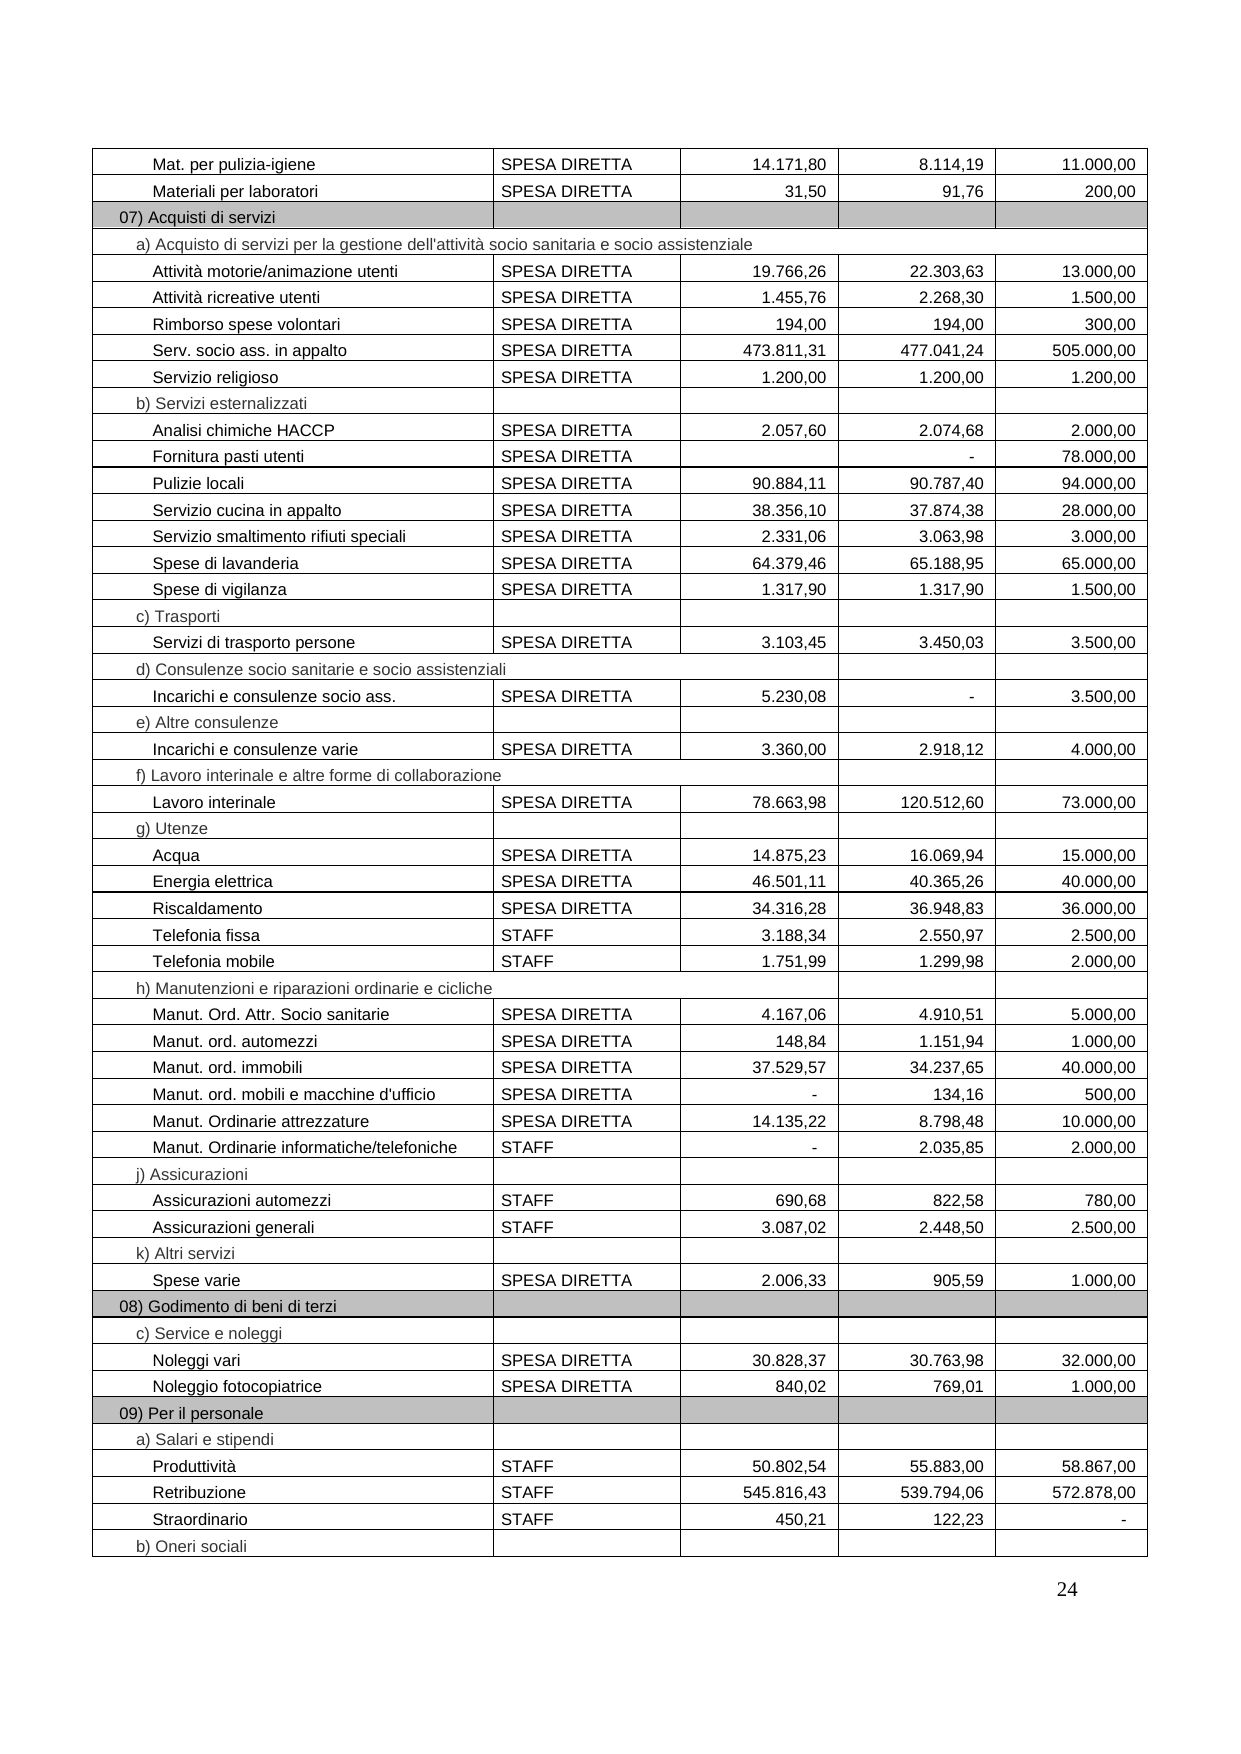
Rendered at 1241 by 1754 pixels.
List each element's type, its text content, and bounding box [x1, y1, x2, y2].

table_cell c) Service e noleggi [129, 1318, 493, 1343]
table_cell Manut. Ord. Attr. Socio sanitarie [145, 999, 493, 1024]
table_cell [112, 680, 128, 706]
table_cell SPESA DIRETTA [494, 680, 680, 706]
table_cell 78.663,98 [681, 786, 838, 812]
table_cell 4.910,51 [839, 999, 995, 1024]
table_cell [112, 627, 128, 652]
table_cell 1.299,98 [839, 946, 995, 971]
table_cell 36.948,83 [839, 893, 995, 918]
table_cell [93, 1025, 112, 1051]
table_cell [112, 1450, 128, 1476]
table_cell 134,16 [839, 1079, 995, 1104]
table_cell Telefonia mobile [145, 946, 493, 971]
table_cell 1.751,99 [681, 946, 838, 971]
table_cell [93, 1504, 112, 1529]
table_cell [996, 1424, 1147, 1449]
table_cell [681, 972, 838, 998]
table_cell [112, 1264, 128, 1290]
table_cell [93, 202, 112, 227]
table_cell 64.379,46 [681, 547, 838, 573]
table_cell [112, 1344, 128, 1369]
table_cell [129, 175, 145, 201]
table_cell [93, 1185, 112, 1210]
table_cell [93, 229, 112, 254]
table_cell 1.200,00 [996, 361, 1147, 387]
table_cell [996, 1238, 1147, 1263]
table_cell [93, 468, 112, 493]
table_cell [93, 707, 112, 732]
table_cell [129, 361, 145, 387]
table_cell [681, 441, 838, 466]
table_cell [93, 1371, 112, 1396]
table_cell [112, 335, 128, 360]
table_cell STAFF [494, 1477, 680, 1502]
table_cell [129, 255, 145, 281]
table_cell 477.041,24 [839, 335, 995, 360]
table_cell [93, 308, 112, 334]
table_cell SPESA DIRETTA [494, 893, 680, 918]
table_cell [996, 229, 1147, 254]
table_cell [681, 707, 838, 732]
table_cell [93, 972, 112, 998]
table_cell 15.000,00 [996, 839, 1147, 865]
table_cell [93, 680, 112, 706]
table_cell [93, 1105, 112, 1131]
table_cell Telefonia fissa [145, 919, 493, 944]
table_cell [93, 946, 112, 971]
table_cell 1.317,90 [839, 574, 995, 599]
table_cell [112, 1318, 128, 1343]
table_cell [129, 1504, 145, 1529]
table_cell g) Utenze [129, 813, 493, 838]
table_cell [129, 1025, 145, 1051]
table_cell 120.512,60 [839, 786, 995, 812]
table_cell [93, 786, 112, 812]
table_cell - [996, 1504, 1147, 1529]
table_cell 1.455,76 [681, 282, 838, 307]
table_cell [112, 308, 128, 334]
table_cell 1.000,00 [996, 1371, 1147, 1396]
table_cell STAFF [494, 1504, 680, 1529]
table_cell 194,00 [839, 308, 995, 334]
table_cell 37.529,57 [681, 1052, 838, 1077]
table_cell [129, 335, 145, 360]
table_cell [93, 149, 112, 174]
table_cell 2.006,33 [681, 1264, 838, 1290]
table_cell Straordinario [145, 1504, 493, 1529]
table_cell [129, 494, 145, 519]
table_cell 2.918,12 [839, 733, 995, 759]
table_cell [129, 1079, 145, 1104]
table_cell STAFF [494, 1211, 680, 1237]
table_cell [129, 1477, 145, 1502]
table_cell Manut. ord. automezzi [145, 1025, 493, 1051]
table_cell 1.500,00 [996, 574, 1147, 599]
table_cell [93, 1530, 112, 1556]
table_cell [112, 521, 128, 546]
table_cell [129, 1344, 145, 1369]
table_cell [839, 388, 995, 413]
table_cell 2.448,50 [839, 1211, 995, 1237]
table_cell [494, 1397, 680, 1423]
table_cell [129, 149, 145, 174]
table_cell [494, 600, 680, 626]
table_cell [996, 760, 1147, 785]
table_cell 2.550,97 [839, 919, 995, 944]
table_cell [681, 813, 838, 838]
table_cell SPESA DIRETTA [494, 1371, 680, 1396]
table_cell 34.316,28 [681, 893, 838, 918]
table_cell [681, 1397, 838, 1423]
table_cell 5.230,08 [681, 680, 838, 706]
table_cell [494, 1238, 680, 1263]
table_cell Manut. Ordinarie attrezzature [145, 1105, 493, 1131]
table_cell 1.151,94 [839, 1025, 995, 1051]
table_cell Mat. per pulizia-igiene [145, 149, 493, 174]
table_cell [93, 1052, 112, 1077]
table_cell [112, 733, 128, 759]
table_cell 4.000,00 [996, 733, 1147, 759]
table_cell SPESA DIRETTA [494, 627, 680, 652]
table_cell Retribuzione [145, 1477, 493, 1502]
table_cell [494, 1530, 680, 1556]
table_cell [112, 282, 128, 307]
table_cell [494, 202, 680, 227]
table_cell 473.811,31 [681, 335, 838, 360]
table_cell [996, 654, 1147, 679]
table_cell 3.063,98 [839, 521, 995, 546]
table_cell 22.303,63 [839, 255, 995, 281]
table_cell [112, 999, 128, 1024]
table_cell [839, 813, 995, 838]
table_cell [839, 707, 995, 732]
table_cell 572.878,00 [996, 1477, 1147, 1502]
table_cell [839, 1424, 995, 1449]
table_cell [112, 1185, 128, 1210]
table_cell 08) Godimento di beni di terzi [112, 1291, 493, 1316]
table_cell 1.200,00 [839, 361, 995, 387]
table_cell [681, 760, 838, 785]
table_cell [129, 1264, 145, 1290]
table_cell 91,76 [839, 175, 995, 201]
table_cell [129, 1185, 145, 1210]
table_cell 65.000,00 [996, 547, 1147, 573]
table_cell 3.087,02 [681, 1211, 838, 1237]
table_cell [839, 202, 995, 227]
table_cell 32.000,00 [996, 1344, 1147, 1369]
table_cell [494, 1424, 680, 1449]
table_cell 2.000,00 [996, 946, 1147, 971]
table_cell c) Trasporti [129, 600, 493, 626]
table_cell 8.114,19 [839, 149, 995, 174]
table_cell [129, 919, 145, 944]
table_cell Incarichi e consulenze varie [145, 733, 493, 759]
table_cell 10.000,00 [996, 1105, 1147, 1131]
table_cell [93, 255, 112, 281]
table_cell [93, 627, 112, 652]
table_cell 37.874,38 [839, 494, 995, 519]
table_cell [112, 1504, 128, 1529]
table_cell 450,21 [681, 1504, 838, 1529]
table_cell Servizio cucina in appalto [145, 494, 493, 519]
table_cell b) Oneri sociali [129, 1530, 493, 1556]
table_cell [494, 707, 680, 732]
table_cell [129, 786, 145, 812]
table_cell - [681, 1132, 838, 1157]
table_cell Assicurazioni generali [145, 1211, 493, 1237]
table_cell 19.766,26 [681, 255, 838, 281]
table_cell [112, 441, 128, 466]
table_cell [93, 441, 112, 466]
table_cell [112, 1211, 128, 1237]
table_cell 73.000,00 [996, 786, 1147, 812]
table_cell Assicurazioni automezzi [145, 1185, 493, 1210]
table_cell SPESA DIRETTA [494, 866, 680, 891]
table_cell Materiali per laboratori [145, 175, 493, 201]
table_cell 16.069,94 [839, 839, 995, 865]
table_cell [996, 707, 1147, 732]
table_cell [112, 893, 128, 918]
table_cell 122,23 [839, 1504, 995, 1529]
table_cell Riscaldamento [145, 893, 493, 918]
table_cell 31,50 [681, 175, 838, 201]
table_cell [996, 600, 1147, 626]
table_cell [93, 1291, 112, 1316]
table_cell [112, 1477, 128, 1502]
table_cell SPESA DIRETTA [494, 494, 680, 519]
table_cell 40.365,26 [839, 866, 995, 891]
table_cell d) Consulenze socio sanitarie e socio assistenziali [129, 654, 681, 679]
table_cell 690,68 [681, 1185, 838, 1210]
table_cell [93, 999, 112, 1024]
table_cell [494, 1291, 680, 1316]
table_cell [112, 149, 128, 174]
table_cell [112, 1079, 128, 1104]
table_cell 300,00 [996, 308, 1147, 334]
table_cell h) Manutenzioni e riparazioni ordinarie e cicliche [129, 972, 681, 998]
table_cell STAFF [494, 1450, 680, 1476]
table_cell 65.188,95 [839, 547, 995, 573]
table_cell 40.000,00 [996, 866, 1147, 891]
table_cell 3.500,00 [996, 680, 1147, 706]
table_cell 13.000,00 [996, 255, 1147, 281]
table_cell 94.000,00 [996, 468, 1147, 493]
table_cell [129, 521, 145, 546]
table_cell [112, 600, 128, 626]
table_cell [112, 654, 128, 679]
table_cell SPESA DIRETTA [494, 149, 680, 174]
table_cell SPESA DIRETTA [494, 839, 680, 865]
table_cell [129, 441, 145, 466]
table_cell [93, 574, 112, 599]
table_cell 545.816,43 [681, 1477, 838, 1502]
table_cell 3.450,03 [839, 627, 995, 652]
table_cell [93, 1318, 112, 1343]
table_cell [112, 1158, 128, 1184]
table_cell f) Lavoro interinale e altre forme di collaborazione [129, 760, 681, 785]
table_cell Acqua [145, 839, 493, 865]
table_cell [681, 1424, 838, 1449]
table_cell e) Altre consulenze [129, 707, 493, 732]
table_cell Analisi chimiche HACCP [145, 414, 493, 440]
table_cell [839, 654, 995, 679]
table_cell [681, 1238, 838, 1263]
table_cell [129, 946, 145, 971]
table_cell 4.167,06 [681, 999, 838, 1024]
table_cell [93, 600, 112, 626]
table_cell [112, 919, 128, 944]
table_cell [129, 893, 145, 918]
table_cell 822,58 [839, 1185, 995, 1210]
table_cell [839, 972, 995, 998]
table_cell 1.317,90 [681, 574, 838, 599]
table_cell 28.000,00 [996, 494, 1147, 519]
table_cell [93, 361, 112, 387]
table_cell [112, 972, 128, 998]
table_cell [112, 468, 128, 493]
table_cell Servizi di trasporto persone [145, 627, 493, 652]
table_cell [839, 1530, 995, 1556]
table_cell [112, 388, 128, 413]
table_cell 90.787,40 [839, 468, 995, 493]
table_cell 539.794,06 [839, 1477, 995, 1502]
table_cell Lavoro interinale [145, 786, 493, 812]
table_cell 2.500,00 [996, 919, 1147, 944]
table_cell SPESA DIRETTA [494, 1344, 680, 1369]
table_cell [112, 866, 128, 891]
table_cell [996, 202, 1147, 227]
table_cell [93, 1264, 112, 1290]
table_cell [839, 1158, 995, 1184]
table_cell [93, 654, 112, 679]
table_cell - [839, 441, 995, 466]
table_cell Noleggi vari [145, 1344, 493, 1369]
table_cell a) Acquisto di servizi per la gestione dell'attività socio sanitaria e socio assistenziale [129, 229, 996, 254]
table_cell [112, 1424, 128, 1449]
table_cell SPESA DIRETTA [494, 361, 680, 387]
table_cell SPESA DIRETTA [494, 1079, 680, 1104]
table_cell [996, 1158, 1147, 1184]
table_cell 2.000,00 [996, 1132, 1147, 1157]
table_cell Manut. Ordinarie informatiche/telefoniche [145, 1132, 493, 1157]
table_cell [93, 547, 112, 573]
table_cell [93, 1238, 112, 1263]
table_cell Manut. ord. immobili [145, 1052, 493, 1077]
table_cell Spese di lavanderia [145, 547, 493, 573]
table_cell [129, 282, 145, 307]
table_cell [996, 972, 1147, 998]
table_cell 2.057,60 [681, 414, 838, 440]
table_cell [681, 1291, 838, 1316]
table_cell [112, 229, 128, 254]
table_cell 78.000,00 [996, 441, 1147, 466]
table_cell [93, 866, 112, 891]
table_cell 50.802,54 [681, 1450, 838, 1476]
table_cell 2.331,06 [681, 521, 838, 546]
table_cell 905,59 [839, 1264, 995, 1290]
table_cell 36.000,00 [996, 893, 1147, 918]
table_cell SPESA DIRETTA [494, 414, 680, 440]
table_cell [494, 1158, 680, 1184]
table_cell [112, 786, 128, 812]
table_cell [112, 1052, 128, 1077]
table_cell [93, 1211, 112, 1237]
table_cell [112, 1238, 128, 1263]
table_cell [996, 813, 1147, 838]
table_cell SPESA DIRETTA [494, 441, 680, 466]
table_cell Servizio smaltimento rifiuti speciali [145, 521, 493, 546]
table_cell [93, 893, 112, 918]
table_cell SPESA DIRETTA [494, 1052, 680, 1077]
table_cell [681, 1158, 838, 1184]
table_cell STAFF [494, 919, 680, 944]
table_cell 2.500,00 [996, 1211, 1147, 1237]
table_cell SPESA DIRETTA [494, 1264, 680, 1290]
table_cell [129, 627, 145, 652]
table_cell [996, 1397, 1147, 1423]
table_cell SPESA DIRETTA [494, 547, 680, 573]
table_cell Manut. ord. mobili e macchine d'ufficio [145, 1079, 493, 1104]
table_cell [93, 1158, 112, 1184]
table_cell [93, 388, 112, 413]
table_cell [112, 839, 128, 865]
table_cell [996, 388, 1147, 413]
table_cell 40.000,00 [996, 1052, 1147, 1077]
table_cell [839, 1318, 995, 1343]
table_cell Rimborso spese volontari [145, 308, 493, 334]
table_cell 1.500,00 [996, 282, 1147, 307]
table_cell 58.867,00 [996, 1450, 1147, 1476]
table_cell 1.000,00 [996, 1264, 1147, 1290]
table_cell Produttività [145, 1450, 493, 1476]
table_cell 148,84 [681, 1025, 838, 1051]
table_cell [93, 760, 112, 785]
table_cell 46.501,11 [681, 866, 838, 891]
table_cell SPESA DIRETTA [494, 574, 680, 599]
table_cell [112, 1371, 128, 1396]
table_cell SPESA DIRETTA [494, 733, 680, 759]
table_cell STAFF [494, 946, 680, 971]
table_cell 780,00 [996, 1185, 1147, 1210]
table_cell Pulizie locali [145, 468, 493, 493]
table_cell [112, 946, 128, 971]
table_cell 30.828,37 [681, 1344, 838, 1369]
table_cell [681, 202, 838, 227]
table_cell [93, 414, 112, 440]
table_cell SPESA DIRETTA [494, 175, 680, 201]
table_cell [129, 999, 145, 1024]
table_cell Incarichi e consulenze socio ass. [145, 680, 493, 706]
table_cell [839, 600, 995, 626]
table_cell 505.000,00 [996, 335, 1147, 360]
table_cell [129, 1450, 145, 1476]
table_cell Servizio religioso [145, 361, 493, 387]
table_cell [93, 521, 112, 546]
table_cell 500,00 [996, 1079, 1147, 1104]
table_cell 194,00 [681, 308, 838, 334]
table_cell SPESA DIRETTA [494, 282, 680, 307]
table_cell [93, 1397, 112, 1423]
table_cell [93, 1079, 112, 1104]
table_cell 14.875,23 [681, 839, 838, 865]
table_cell [494, 388, 680, 413]
table_cell Noleggio fotocopiatrice [145, 1371, 493, 1396]
table_cell Attività ricreative utenti [145, 282, 493, 307]
table_cell 840,02 [681, 1371, 838, 1396]
table_cell - [681, 1079, 838, 1104]
table_cell Spese varie [145, 1264, 493, 1290]
table_cell [112, 1025, 128, 1051]
table_cell [129, 839, 145, 865]
table_cell SPESA DIRETTA [494, 255, 680, 281]
table_cell b) Servizi esternalizzati [129, 388, 493, 413]
table_cell SPESA DIRETTA [494, 786, 680, 812]
table_cell [112, 414, 128, 440]
table_cell [93, 919, 112, 944]
table_cell Energia elettrica [145, 866, 493, 891]
table_cell [494, 1318, 680, 1343]
table_cell 3.360,00 [681, 733, 838, 759]
table_cell [112, 707, 128, 732]
table_cell [681, 654, 838, 679]
table_cell [112, 1530, 128, 1556]
table_cell [681, 388, 838, 413]
table_cell [112, 255, 128, 281]
table_cell 07) Acquisti di servizi [112, 202, 493, 227]
table_cell [129, 574, 145, 599]
table_cell SPESA DIRETTA [494, 999, 680, 1024]
table_cell [996, 1530, 1147, 1556]
table_cell 2.000,00 [996, 414, 1147, 440]
table_cell 14.135,22 [681, 1105, 838, 1131]
table_cell Spese di vigilanza [145, 574, 493, 599]
table_cell [112, 1105, 128, 1131]
table_cell [93, 1450, 112, 1476]
table_cell - [839, 680, 995, 706]
table_cell [129, 733, 145, 759]
table_cell 11.000,00 [996, 149, 1147, 174]
table_cell [93, 282, 112, 307]
table_cell 1.200,00 [681, 361, 838, 387]
table_cell [93, 1424, 112, 1449]
table_cell SPESA DIRETTA [494, 468, 680, 493]
table_cell 1.000,00 [996, 1025, 1147, 1051]
table_cell [129, 1371, 145, 1396]
table_cell [839, 1238, 995, 1263]
table_cell [996, 1318, 1147, 1343]
table_cell Attività motorie/animazione utenti [145, 255, 493, 281]
table_cell [129, 414, 145, 440]
table_cell [93, 335, 112, 360]
table_cell SPESA DIRETTA [494, 1025, 680, 1051]
table_cell 769,01 [839, 1371, 995, 1396]
table_cell [129, 680, 145, 706]
table_cell j) Assicurazioni [129, 1158, 493, 1184]
table_cell 55.883,00 [839, 1450, 995, 1476]
table_cell [112, 175, 128, 201]
table_cell k) Altri servizi [129, 1238, 493, 1263]
table_cell 3.188,34 [681, 919, 838, 944]
table_cell [93, 1477, 112, 1502]
table_cell [112, 494, 128, 519]
table_cell 14.171,80 [681, 149, 838, 174]
table_cell a) Salari e stipendi [129, 1424, 493, 1449]
table_cell [129, 1132, 145, 1157]
table_cell 2.074,68 [839, 414, 995, 440]
table_cell 8.798,48 [839, 1105, 995, 1131]
table_cell [129, 308, 145, 334]
table_cell SPESA DIRETTA [494, 308, 680, 334]
table_cell [93, 839, 112, 865]
table_cell [996, 1291, 1147, 1316]
table_cell [93, 813, 112, 838]
table_cell [112, 813, 128, 838]
table_cell SPESA DIRETTA [494, 1105, 680, 1131]
table_cell [93, 733, 112, 759]
table_cell 200,00 [996, 175, 1147, 201]
table_cell [93, 175, 112, 201]
table_cell [129, 866, 145, 891]
table_cell [112, 547, 128, 573]
table_cell [681, 1530, 838, 1556]
table_cell 3.000,00 [996, 521, 1147, 546]
table_cell SPESA DIRETTA [494, 521, 680, 546]
table_cell 2.268,30 [839, 282, 995, 307]
table_cell 30.763,98 [839, 1344, 995, 1369]
table_cell 90.884,11 [681, 468, 838, 493]
table_cell Serv. socio ass. in appalto [145, 335, 493, 360]
table_cell [839, 1291, 995, 1316]
table_cell [839, 1397, 995, 1423]
table_cell [129, 547, 145, 573]
table_cell [129, 1105, 145, 1131]
table_cell 09) Per il personale [112, 1397, 493, 1423]
table_cell 3.500,00 [996, 627, 1147, 652]
table_cell [129, 468, 145, 493]
table_cell [93, 1344, 112, 1369]
table_cell 5.000,00 [996, 999, 1147, 1024]
table_cell [93, 494, 112, 519]
table_cell Fornitura pasti utenti [145, 441, 493, 466]
table_cell 3.103,45 [681, 627, 838, 652]
table_cell [839, 760, 995, 785]
table_cell [93, 1132, 112, 1157]
table_cell 38.356,10 [681, 494, 838, 519]
table_cell 2.035,85 [839, 1132, 995, 1157]
table_cell STAFF [494, 1185, 680, 1210]
table_cell [112, 574, 128, 599]
table_cell STAFF [494, 1132, 680, 1157]
table_cell [129, 1052, 145, 1077]
table_cell [112, 1132, 128, 1157]
table_cell [681, 1318, 838, 1343]
table_cell 34.237,65 [839, 1052, 995, 1077]
table_cell SPESA DIRETTA [494, 335, 680, 360]
table_cell [494, 813, 680, 838]
table_cell [681, 600, 838, 626]
table_cell [112, 361, 128, 387]
table_cell [112, 760, 128, 785]
table_cell [129, 1211, 145, 1237]
